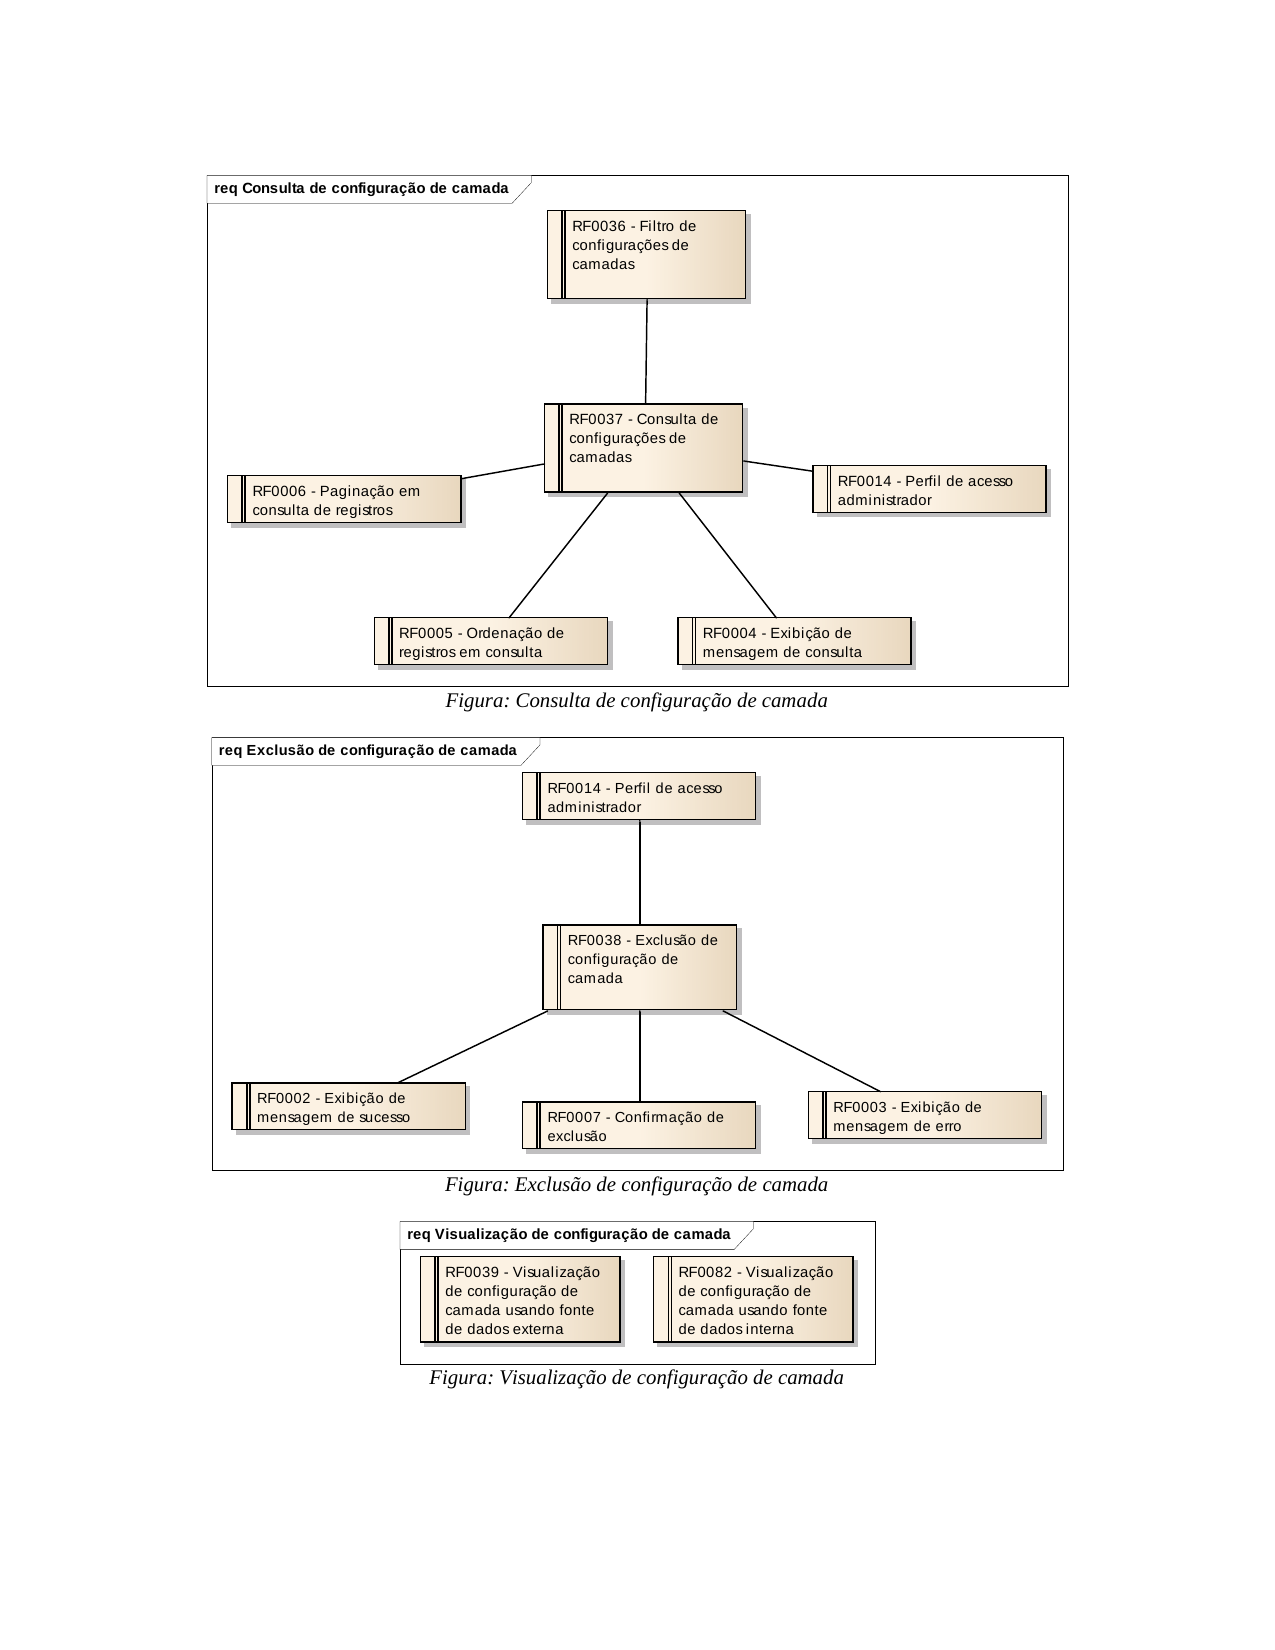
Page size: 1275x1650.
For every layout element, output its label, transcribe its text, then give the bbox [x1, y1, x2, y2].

text Figura: Exclusão de configuração de camada [150, 1172, 1125, 1196]
text Figura: Visualização de configuração de camada [150, 1365, 1125, 1389]
text Figura: Consulta de configuração de camada [150, 688, 1125, 712]
